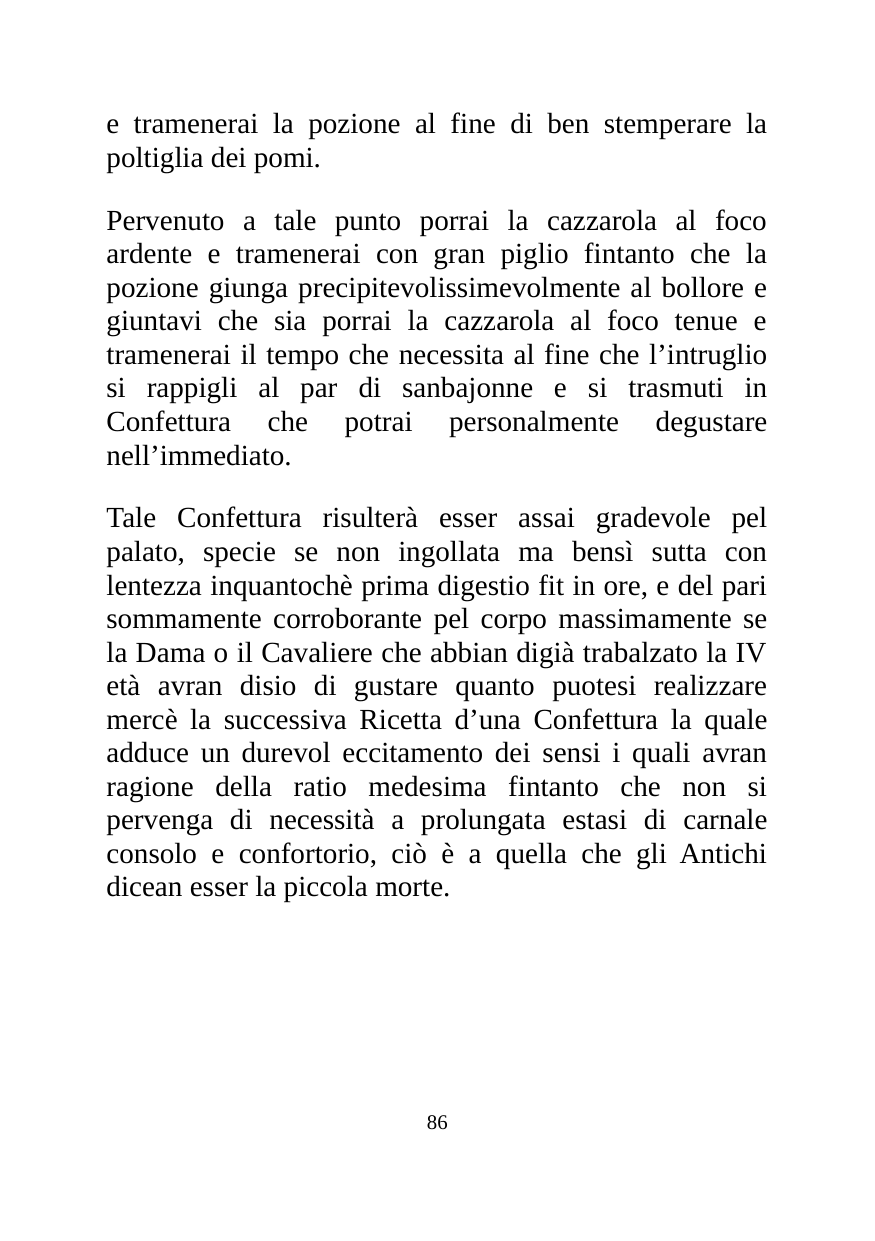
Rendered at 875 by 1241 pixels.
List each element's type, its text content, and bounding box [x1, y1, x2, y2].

text Pervenuto a tale punto porrai la cazzarola al foco ardente e tramenerai con gran piglio fintanto che la pozione giunga precipitevolissimevolmente al bollore e giuntavi che sia porrai la cazzarola al foco tenue e tramenerai il tempo che necessita al fine che l’intruglio si rappigli al par di sanbajonne e si trasmuti in Confettura che potrai personalmente degustare nell’immediato. [106, 203, 768, 471]
text e tramenerai la pozione al fine di ben stemperare la poltiglia dei pomi. [106, 106, 768, 173]
text Tale Confettura risulterà esser assai gradevole pel palato, specie se non ingollata ma bensì sutta con lentezza inquantochè prima digestio fit in ore, e del pari sommamente corroborante pel corpo massimamente se la Dama o il Cavaliere che abbian digià trabalzato la IV età avran disio di gustare quanto puotesi realizzare mercè la successiva Ricetta d’una Confettura la quale adduce un durevol eccitamento dei sensi i quali avran ragione della ratio medesima fintanto che non si pervenga di necessità a prolungata estasi di carnale consolo e confortorio, ciò è a quella che gli Antichi dicean esser la piccola morte. [106, 501, 768, 903]
